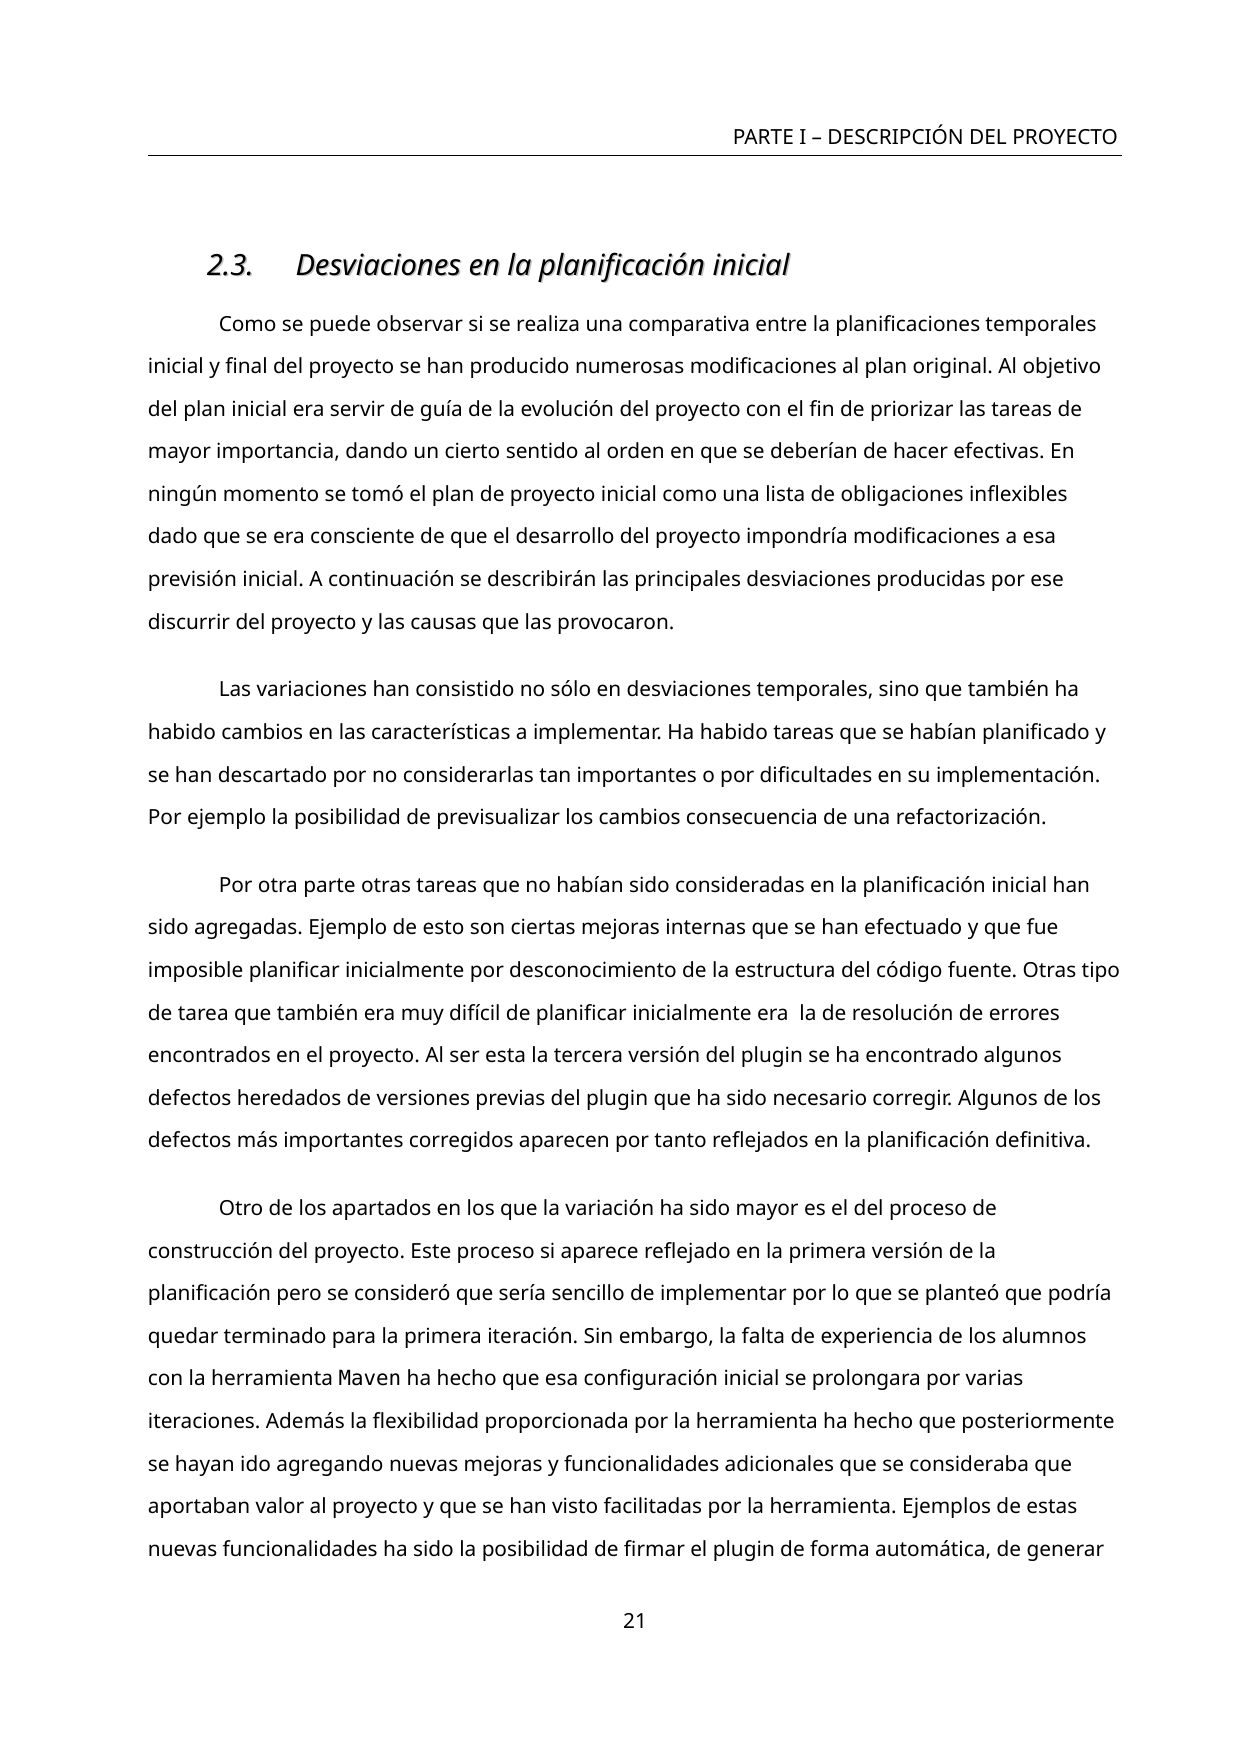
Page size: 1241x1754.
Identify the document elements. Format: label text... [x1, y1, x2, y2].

text Las variaciones han consistido no sólo en desviaciones temporales, sino que también ha habido cambios en las características a implementar. Ha habido tareas que se habían planificado y se han descartado por no considerarlas tan importantes o por dificultades en su implementación. Por ejemplo la posibilidad de previsualizar los cambios consecuencia de una refactorización. [148, 674, 1122, 831]
text Por otra parte otras tareas que no habían sido consideradas en la planificación inicial han sido agregadas. Ejemplo de esto son ciertas mejoras internas que se han efectuado y que fue imposible planificar inicialmente por desconocimiento de la estructura del código fuente. Otras tipo de tarea que también era muy difícil de planificar inicialmente era la de resolución de errores encontrados en el proyecto. Al ser esta la tercera versión del plugin se ha encontrado algunos defectos heredados de versiones previas del plugin que ha sido necesario corregir. Algunos de los defectos más importantes corregidos aparecen por tanto reflejados en la planificación definitiva. [148, 870, 1122, 1154]
text Otro de los apartados en los que la variación ha sido mayor es el del proceso de construcción del proyecto. Este proceso si aparece reflejado en la primera versión de la planificación pero se consideró que sería sencillo de implementar por lo que se planteó que podría quedar terminado para la primera iteración. Sin embargo, la falta de experiencia de los alumnos con la herramienta Maven ha hecho que esa configuración inicial se prolongara por varias iteraciones. Además la flexibilidad proporcionada por la herramienta ha hecho que posteriormente se hayan ido agregando nuevas mejoras y funcionalidades adicionales que se consideraba que aportaban valor al proyecto y que se han visto facilitadas por la herramienta. Ejemplos de estas nuevas funcionalidades ha sido la posibilidad de firmar el plugin de forma automática, de generar [148, 1193, 1122, 1562]
subtitle Desviaciones en la planificación inicial [207, 244, 1122, 284]
text Como se puede observar si se realiza una comparativa entre la planificaciones temporales inicial y final del proyecto se han producido numerosas modificaciones al plan original. Al objetivo del plan inicial era servir de guía de la evolución del proyecto con el fin de priorizar las tareas de mayor importancia, dando un cierto sentido al orden en que se deberían de hacer efectivas. En ningún momento se tomó el plan de proyecto inicial como una lista de obligaciones inflexibles dado que se era consciente de que el desarrollo del proyecto impondría modificaciones a esa previsión inicial. A continuación se describirán las principales desviaciones producidas por ese discurrir del proyecto y las causas que las provocaron. [148, 309, 1122, 635]
